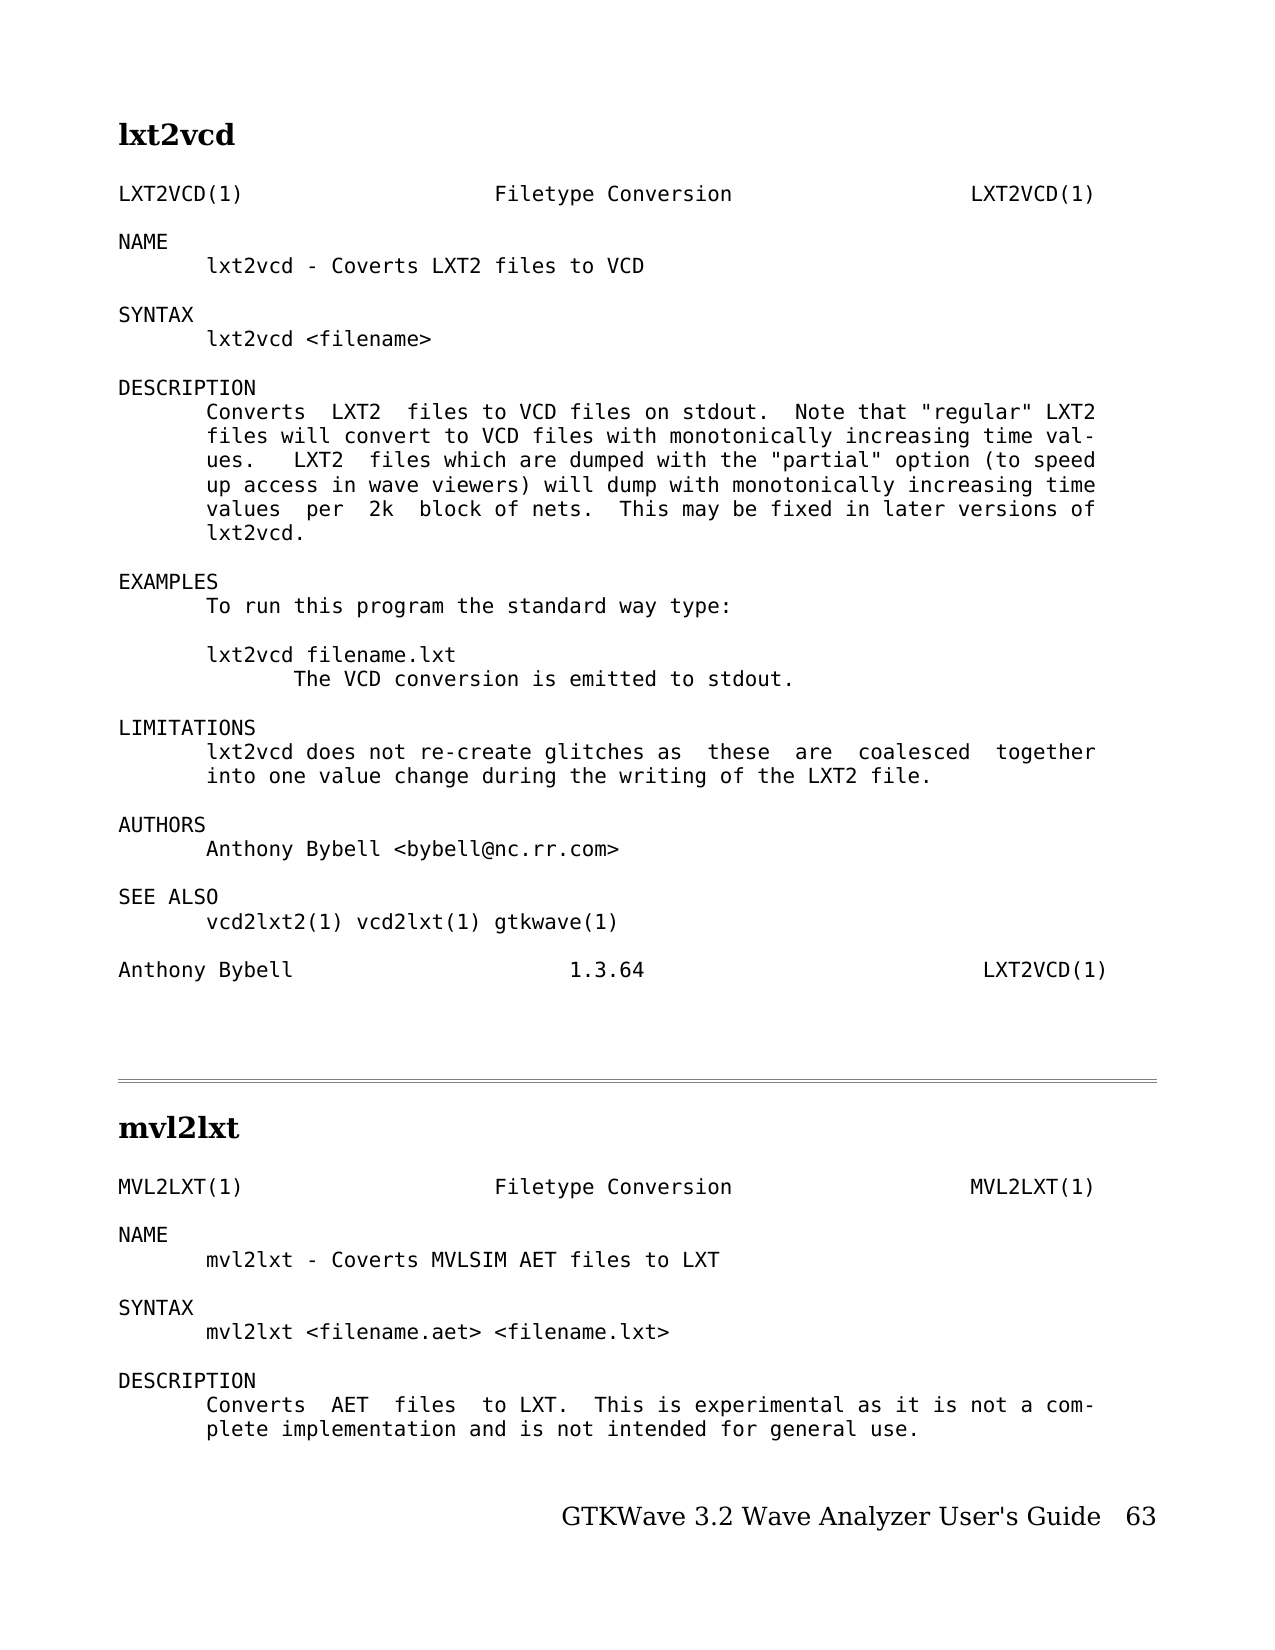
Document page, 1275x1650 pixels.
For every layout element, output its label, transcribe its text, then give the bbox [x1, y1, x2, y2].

text MVL2LXT(1) Filetype Conversion MVL2LXT(1) [118, 1175, 1157, 1199]
text SEE ALSO [118, 885, 1157, 910]
text plete implementation and is not intended for general use. [118, 1417, 1157, 1442]
text lxt2vcd [118, 118, 1157, 152]
text AUTHORS [118, 813, 1157, 837]
text lxt2vcd <filename> [118, 327, 1157, 351]
text NAME [118, 1223, 1157, 1248]
text DESCRIPTION [118, 376, 1157, 400]
text values per 2k block of nets. This may be fixed in later versions of [118, 497, 1157, 521]
text files will convert to VCD files with monotonically increasing time val- [118, 424, 1157, 448]
text lxt2vcd. [118, 521, 1157, 546]
text mvl2lxt <filename.aet> <filename.lxt> [118, 1320, 1157, 1345]
text mvl2lxt [118, 1111, 1157, 1146]
text LXT2VCD(1) Filetype Conversion LXT2VCD(1) [118, 182, 1157, 206]
text To run this program the standard way type: [118, 594, 1157, 618]
text NAME [118, 230, 1157, 254]
text LIMITATIONS [118, 716, 1157, 740]
text lxt2vcd - Coverts LXT2 files to VCD [118, 254, 1157, 279]
text ues. LXT2 files which are dumped with the "partial" option (to speed [118, 448, 1157, 473]
text SYNTAX [118, 303, 1157, 327]
text into one value change during the writing of the LXT2 file. [118, 764, 1157, 788]
text Anthony Bybell <bybell@nc.rr.com> [118, 837, 1157, 861]
text lxt2vcd filename.lxt [118, 643, 1157, 667]
text The VCD conversion is emitted to stdout. [118, 667, 1157, 691]
text up access in wave viewers) will dump with monotonically increasing time [118, 473, 1157, 497]
text Converts AET files to LXT. This is experimental as it is not a com- [118, 1393, 1157, 1417]
text vcd2lxt2(1) vcd2lxt(1) gtkwave(1) [118, 910, 1157, 934]
text SYNTAX [118, 1296, 1157, 1320]
text Anthony Bybell 1.3.64 LXT2VCD(1) [118, 958, 1157, 982]
text lxt2vcd does not re-create glitches as these are coalesced together [118, 740, 1157, 764]
text mvl2lxt - Coverts MVLSIM AET files to LXT [118, 1248, 1157, 1272]
text EXAMPLES [118, 570, 1157, 594]
text DESCRIPTION [118, 1369, 1157, 1393]
text Converts LXT2 files to VCD files on stdout. Note that "regular" LXT2 [118, 400, 1157, 424]
